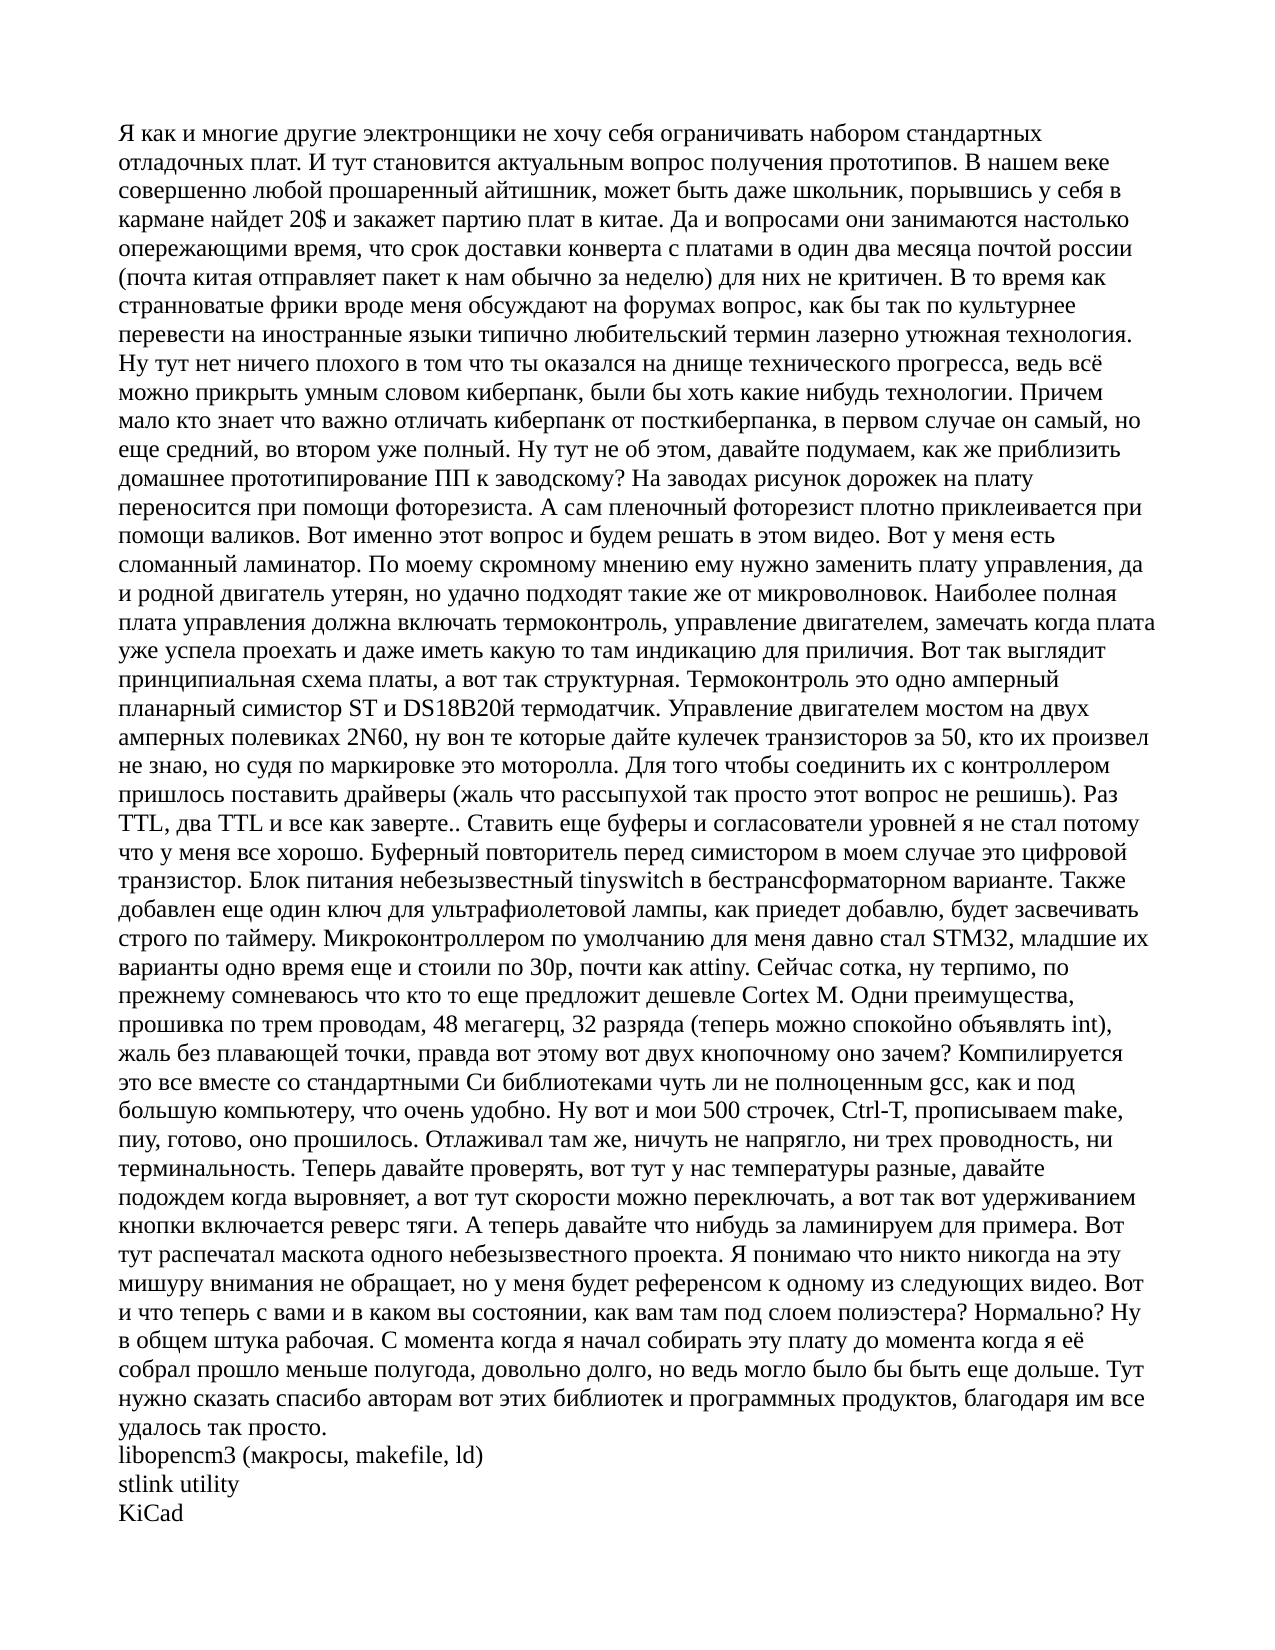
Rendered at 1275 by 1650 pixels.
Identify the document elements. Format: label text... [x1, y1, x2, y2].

text KiCad [118, 1498, 1157, 1527]
text stlink utility [118, 1469, 1157, 1498]
text libopencm3 (макросы, makefile, ld) [118, 1441, 1157, 1469]
text Я как и многие другие электронщики не хочу себя ограничивать набором стандартных отладочных плат. И тут становится актуальным вопрос получения прототипов. В нашем веке совершенно любой прошаренный айтишник, может быть даже школьник, порывшись у себя в кармане найдет 20$ и закажет партию плат в китае. Да и вопросами они занимаются настолько опережающими время, что срок доставки конверта с платами в один два месяца почтой россии (почта китая отправляет пакет к нам обычно за неделю) для них не критичен. В то время как странноватые фрики вроде меня обсуждают на форумах вопрос, как бы так по культурнее перевести на иностранные языки типично любительский термин лазерно утюжная технология. Ну тут нет ничего плохого в том что ты оказался на днище технического прогресса, ведь всё можно прикрыть умным словом киберпанк, были бы хоть какие нибудь технологии. Причем мало кто знает что важно отличать киберпанк от посткиберпанка, в первом случае он самый, но еще средний, во втором уже полный. Ну тут не об этом, давайте подумаем, как же приблизить домашнее прототипирование ПП к заводскому? На заводах рисунок дорожек на плату переносится при помощи фоторезиста. А сам пленочный фоторезист плотно приклеивается при помощи валиков. Вот именно этот вопрос и будем решать в этом видео. Вот у меня есть сломанный ламинатор. По моему скромному мнению ему нужно заменить плату управления, да и родной двигатель утерян, но удачно подходят такие же от микроволновок. Наиболее полная плата управления должна включать термоконтроль, управление двигателем, замечать когда плата уже успела проехать и даже иметь какую то там индикацию для приличия. Вот так выглядит принципиальная схема платы, а вот так структурная. Термоконтроль это одно амперный планарный симистор ST и DS18B20й термодатчик. Управление двигателем мостом на двух амперных полевиках 2N60, ну вон те которые дайте кулечек транзисторов за 50, кто их произвел не знаю, но судя по маркировке это моторолла. Для того чтобы соединить их с контроллером пришлось поставить драйверы (жаль что рассыпухой так просто этот вопрос не решишь). Раз TTL, два TTL и все как заверте.. Ставить еще буферы и согласователи уровней я не стал потому что у меня все хорошо. Буферный повторитель перед симистором в моем случае это цифровой транзистор. Блок питания небезызвестный tinyswitch в бестрансформаторном варианте. Также добавлен еще один ключ для ультрафиолетовой лампы, как приедет добавлю, будет засвечивать строго по таймеру. Микроконтроллером по умолчанию для меня давно стал STM32, младшие их варианты одно время еще и стоили по 30р, почти как attiny. Сейчас сотка, ну терпимо, по прежнему сомневаюсь что кто то еще предложит дешевле Cortex M. Одни преимущества, прошивка по трем проводам, 48 мегагерц, 32 разряда (теперь можно спокойно объявлять int), жаль без плавающей точки, правда вот этому вот двух кнопочному оно зачем? Компилируется это все вместе со стандартными Си библиотеками чуть ли не полноценным gcc, как и под большую компьютеру, что очень удобно. Ну вот и мои 500 строчек, Ctrl-T, прописываем make, пиу, готово, оно прошилось. Отлаживал там же, ничуть не напрягло, ни трех проводность, ни терминальность. Теперь давайте проверять, вот тут у нас температуры разные, давайте подождем когда выровняет, а вот тут скорости можно переключать, а вот так вот удерживанием кнопки включается реверс тяги. А теперь давайте что нибудь за ламинируем для примера. Вот тут распечатал маскота одного небезызвестного проекта. Я понимаю что никто никогда на эту мишуру внимания не обращает, но у меня будет референсом к одному из следующих видео. Вот и что теперь с вами и в каком вы состоянии, как вам там под слоем полиэстера? Нормально? Ну в общем штука рабочая. С момента когда я начал собирать эту плату до момента когда я её собрал прошло меньше полугода, довольно долго, но ведь могло было бы быть еще дольше. Тут нужно сказать спасибо авторам вот этих библиотек и программных продуктов, благодаря им все удалось так просто. [118, 118, 1157, 1441]
